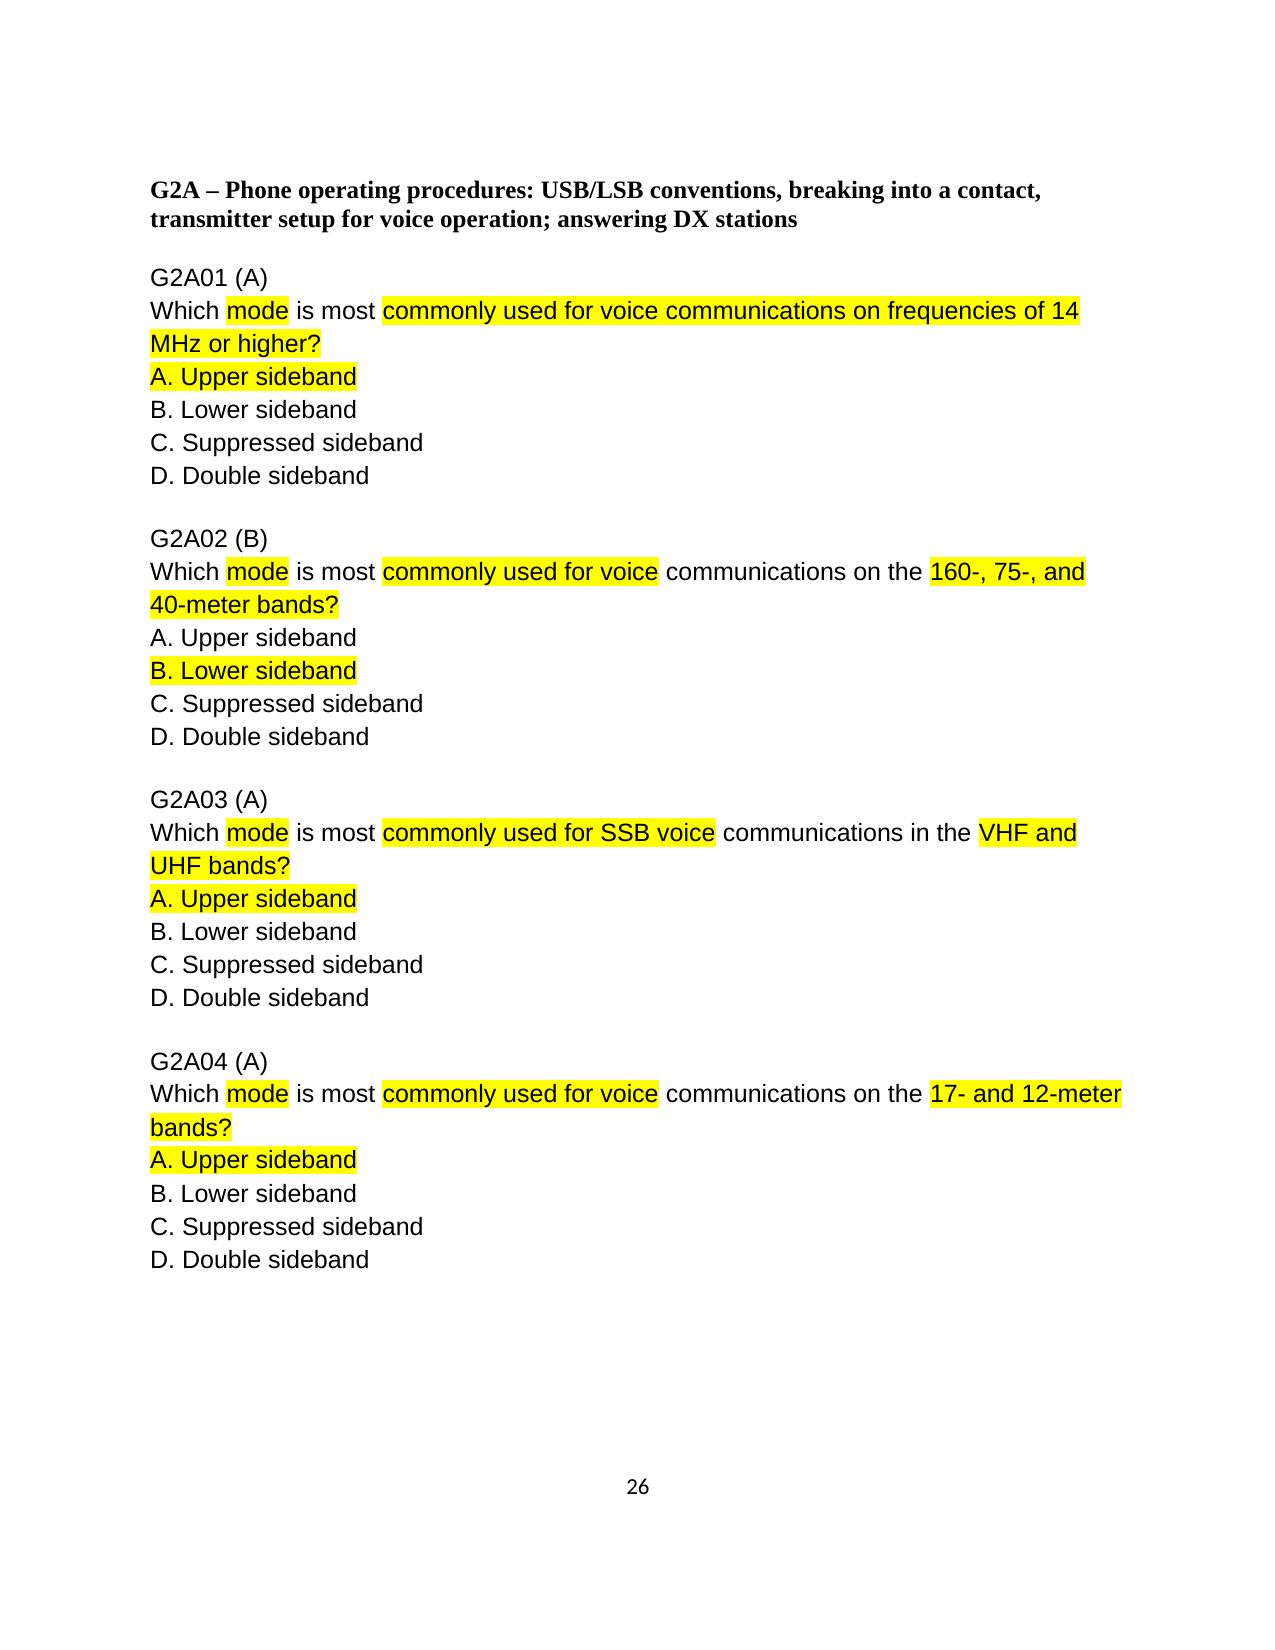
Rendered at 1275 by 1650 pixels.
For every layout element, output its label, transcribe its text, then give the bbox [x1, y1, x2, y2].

text G2A04 (A) Which mode is most commonly used for voice communications on the 17- and 12-meter bands? A. Upper sideband B. Lower sideband C. Suppressed sideband D. Double sideband [150, 1046, 1125, 1273]
text G2A03 (A) Which mode is most commonly used for SSB voice communications in the VHF and UHF bands? A. Upper sideband B. Lower sideband C. Suppressed sideband D. Double sideband [150, 785, 1125, 1012]
text G2A01 (A) Which mode is most commonly used for voice communications on frequencies of 14 MHz or higher? A. Upper sideband B. Lower sideband C. Suppressed sideband D. Double sideband [150, 263, 1125, 490]
text G2A02 (B) Which mode is most commonly used for voice communications on the 160-, 75-, and 40-meter bands? A. Upper sideband B. Lower sideband C. Suppressed sideband D. Double sideband [150, 524, 1125, 751]
subtitle G2A – Phone operating procedures: USB/LSB conventions, breaking into a contact, transmitter setup for voice operation; answering DX stations [150, 176, 1125, 233]
